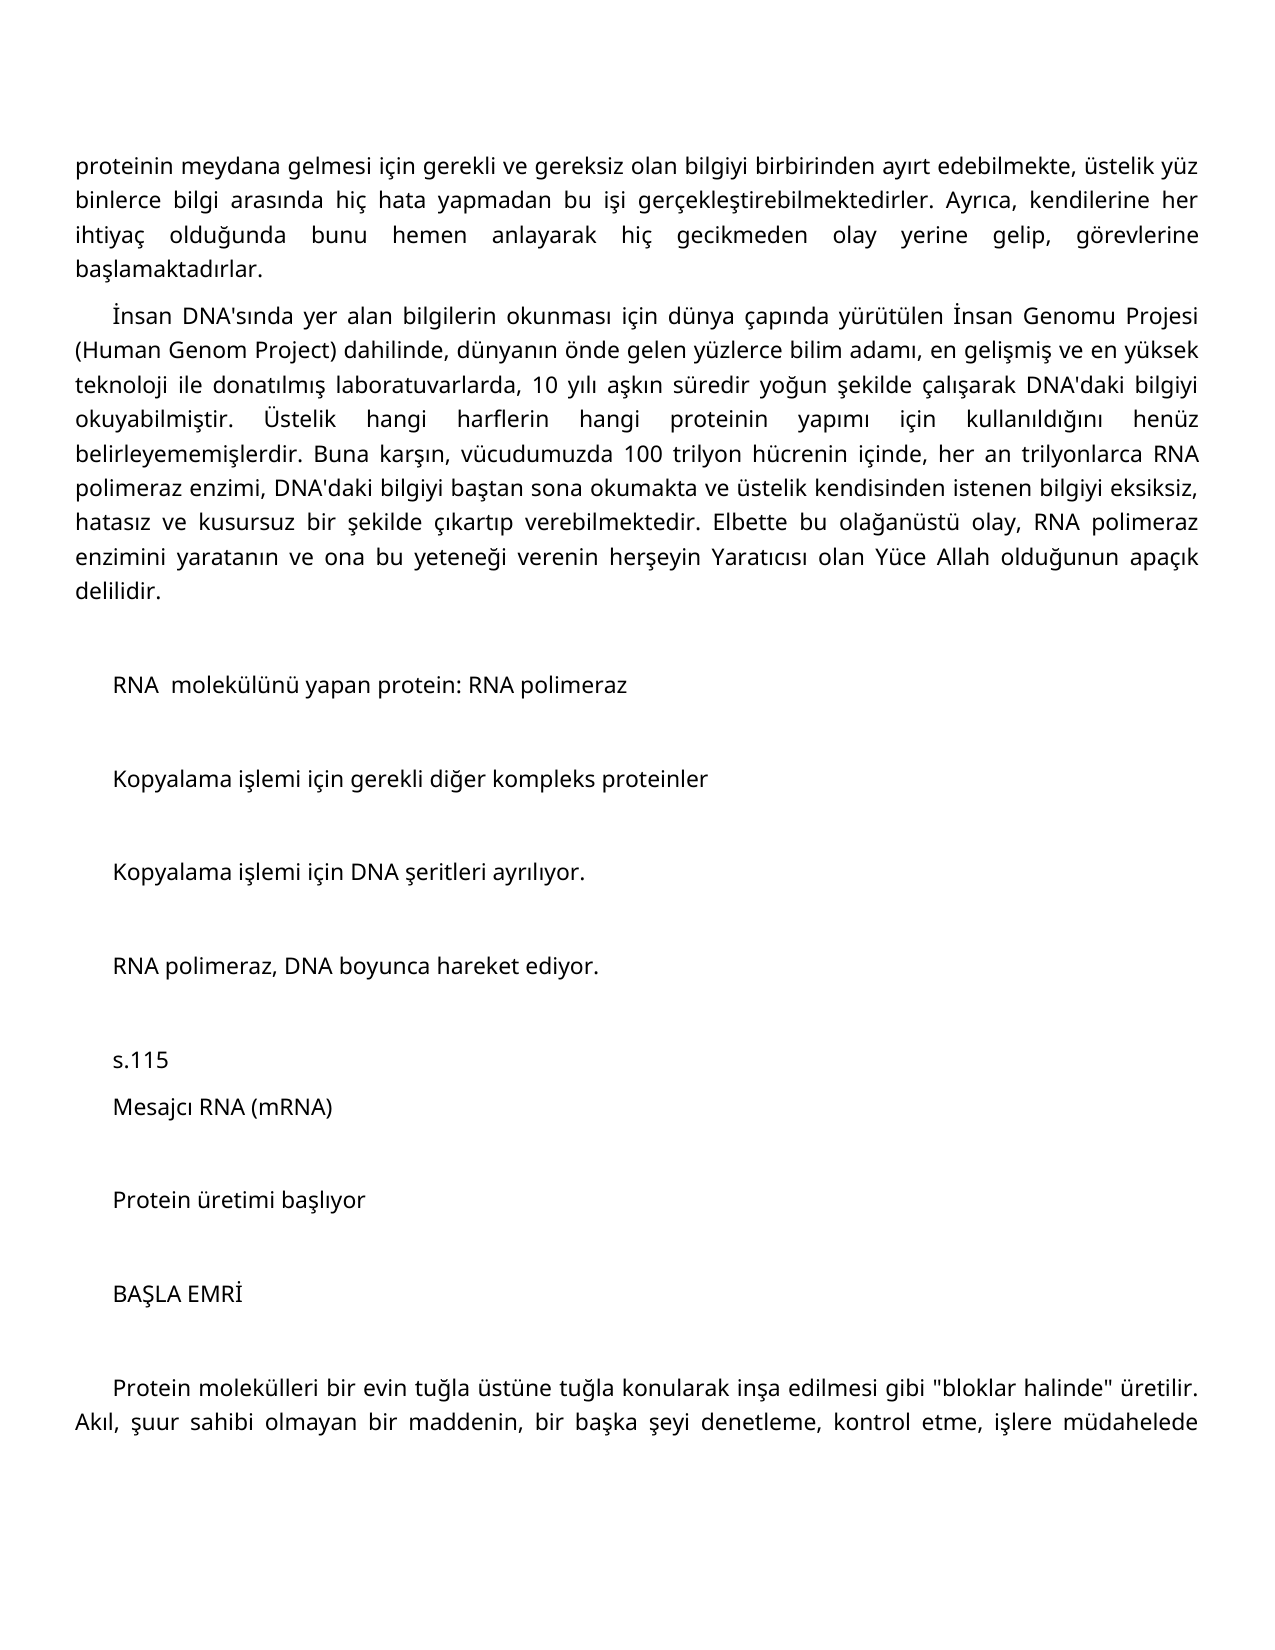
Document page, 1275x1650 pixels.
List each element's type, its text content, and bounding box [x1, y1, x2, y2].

text Protein üretimi başlıyor [75, 1184, 1200, 1216]
text RNA polimeraz, DNA boyunca hareket ediyor. [75, 950, 1200, 981]
text RNA molekülünü yapan protein: RNA polimeraz [75, 669, 1200, 700]
text Kopyalama işlemi için DNA şeritleri ayrılıyor. [75, 856, 1200, 887]
text Kopyalama işlemi için gerekli diğer kompleks proteinler [75, 762, 1200, 794]
text proteinin meydana gelmesi için gerekli ve gereksiz olan bilgiyi birbirinden ayırt edebilmekte, üstelik yüz binlerce bilgi arasında hiç hata yapmadan bu işi gerçekleştirebilmektedirler. Ayrıca, kendilerine her ihtiyaç olduğunda bunu hemen anlayarak hiç gecikmeden olay yerine gelip, görevlerine başlamaktadırlar. [75, 150, 1200, 284]
text s.115 [75, 1044, 1200, 1075]
text Protein molekülleri bir evin tuğla üstüne tuğla konularak inşa edilmesi gibi "bloklar halinde" üretilir. Akıl, şuur sahibi olmayan bir maddenin, bir başka şeyi denetleme, kontrol etme, işlere müdahelede [75, 1372, 1200, 1437]
text Mesajcı RNA (mRNA) [75, 1091, 1200, 1122]
text BAŞLA EMRİ [75, 1278, 1200, 1309]
text İnsan DNA'sında yer alan bilgilerin okunması için dünya çapında yürütülen İnsan Genomu Projesi (Human Genom Project) dahilinde, dünyanın önde gelen yüzlerce bilim adamı, en gelişmiş ve en yüksek teknoloji ile donatılmış laboratuvarlarda, 10 yılı aşkın süredir yoğun şekilde çalışarak DNA'daki bilgiyi okuyabilmiştir. Üstelik hangi harflerin hangi proteinin yapımı için kullanıldığını henüz belirleyememişlerdir. Buna karşın, vücudumuzda 100 trilyon hücrenin içinde, her an trilyonlarca RNA polimeraz enzimi, DNA'daki bilgiyi baştan sona okumakta ve üstelik kendisinden istenen bilgiyi eksiksiz, hatasız ve kusursuz bir şekilde çıkartıp verebilmektedir. Elbette bu olağanüstü olay, RNA polimeraz enzimini yaratanın ve ona bu yeteneği verenin herşeyin Yaratıcısı olan Yüce Allah olduğunun apaçık delilidir. [75, 300, 1200, 606]
